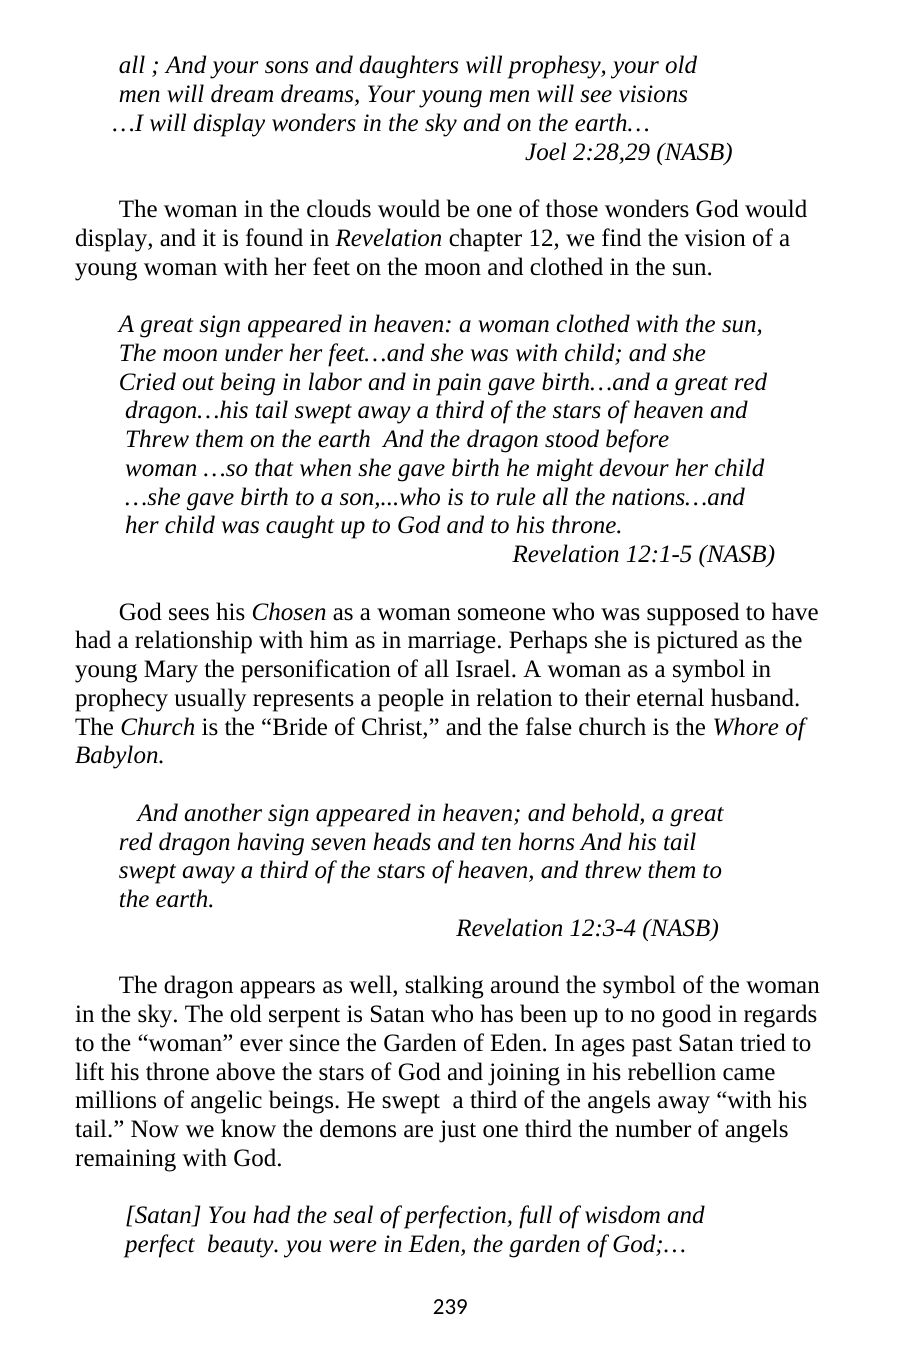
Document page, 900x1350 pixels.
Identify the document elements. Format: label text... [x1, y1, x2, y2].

text The moon under her feet…and she was with child; and she [75, 338, 825, 367]
text swept away a third of the stars of heaven, and threw them to [75, 856, 825, 884]
text And another sign appeared in heaven; and behold, a great [75, 798, 825, 827]
text Threw them on the earth And the dragon stood before [75, 424, 825, 453]
text God sees his Chosen as a woman someone who was supposed to have had a relationship with him as in marriage. Perhaps she is pictured as the young Mary the personification of all Israel. A woman as a symbol in prophecy usually represents a people in relation to their eternal husband. The Church is the “Bride of Christ,” and the false church is the Whore of Babylon. [75, 597, 825, 769]
text …I will display wonders in the sky and on the earth… [75, 108, 825, 137]
text Joel 2:28,29 (NASB) [75, 137, 825, 166]
text Cried out being in labor and in pain gave birth…and a great red [75, 367, 825, 396]
text dragon…his tail swept away a third of the stars of heaven and [75, 396, 825, 424]
text perfect beauty. you were in Eden, the garden of God;… [75, 1229, 825, 1258]
text men will dream dreams, Your young men will see visions [75, 79, 825, 108]
text …she gave birth to a son,...who is to rule all the nations…and [75, 482, 825, 511]
text Revelation 12:3-4 (NASB) [75, 913, 825, 942]
text the earth. [75, 884, 825, 913]
text her child was caught up to God and to his throne. [75, 511, 825, 539]
text The dragon appears as well, stalking around the symbol of the woman in the sky. The old serpent is Satan who has been up to no good in regards to the “woman” ever since the Garden of Eden. In ages past Satan tried to lift his throne above the stars of God and joining in his rebellion came millions of angelic beings. He swept a third of the angels away “with his tail.” Now we know the demons are just one third the number of angels remaining with God. [75, 971, 825, 1172]
text woman …so that when she gave birth he might devour her child [75, 453, 825, 482]
text red dragon having seven heads and ten horns And his tail [75, 827, 825, 856]
text The woman in the clouds would be one of those wonders God would display, and it is found in Revelation chapter 12, we find the vision of a young woman with her feet on the moon and clothed in the sun. [75, 194, 825, 281]
text Revelation 12:1-5 (NASB) [75, 539, 825, 568]
text all ; And your sons and daughters will prophesy, your old [75, 51, 825, 79]
text A great sign appeared in heaven: a woman clothed with the sun, [75, 309, 825, 338]
text [Satan] You had the seal of perfection, full of wisdom and [75, 1201, 825, 1229]
